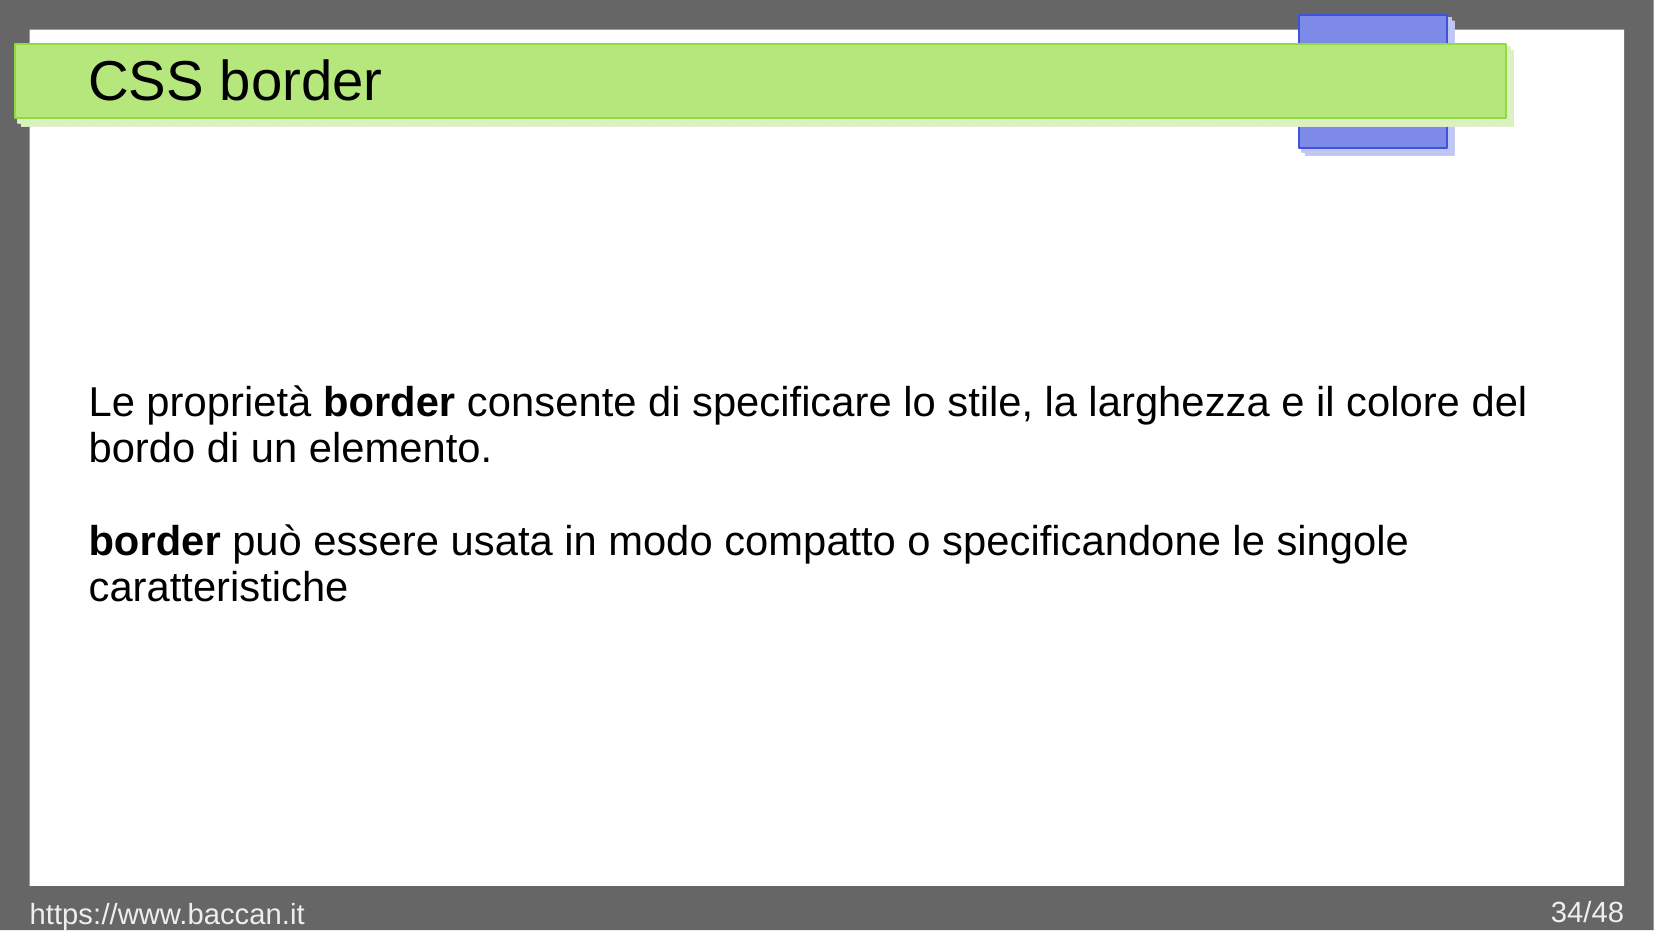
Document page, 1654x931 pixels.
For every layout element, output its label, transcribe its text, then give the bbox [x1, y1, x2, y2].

title CSS border [88, 44, 1506, 119]
text_box Le proprietà border consente di specificare lo stile, la larghezza e il colore del bordo di un elemento. border può essere usata in modo compatto o specificandone le singole caratteristiche [88, 169, 1565, 820]
